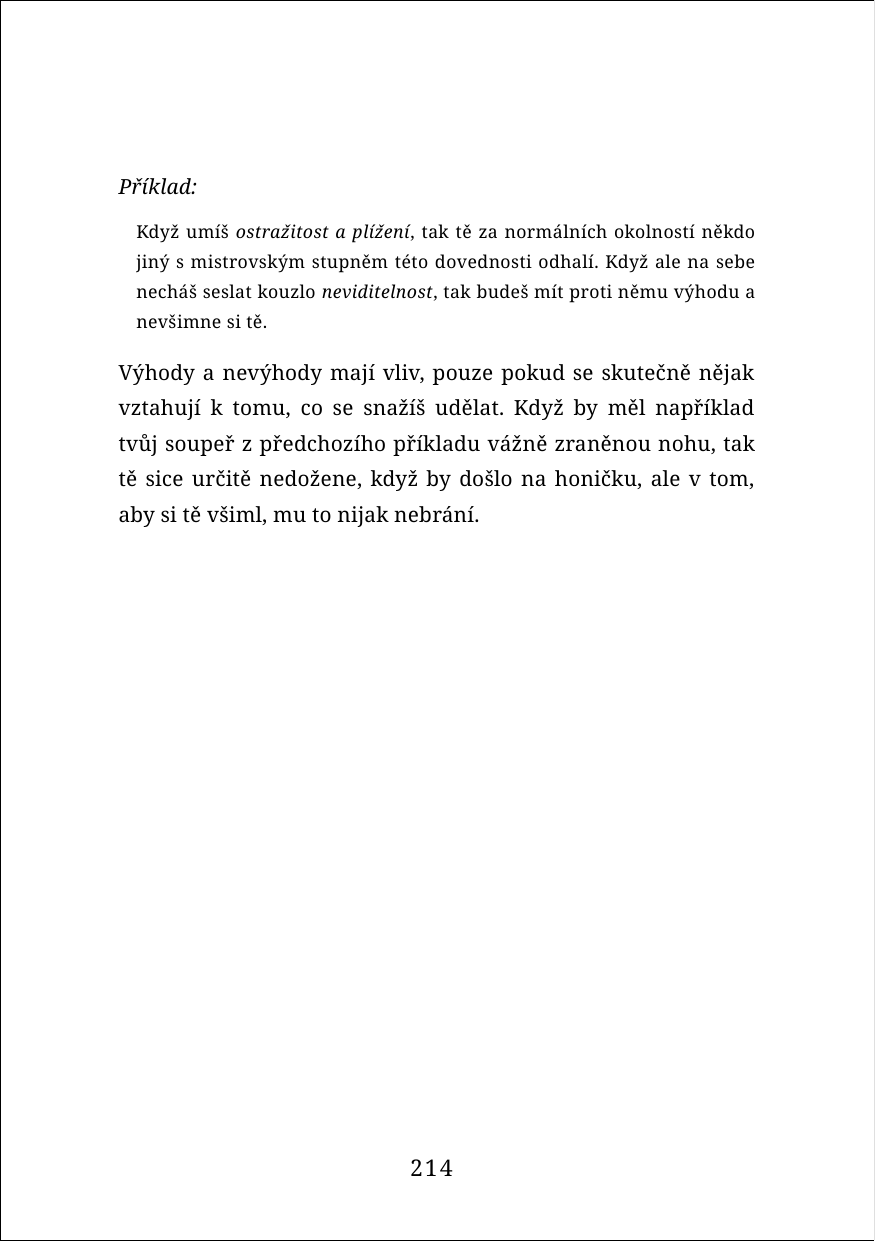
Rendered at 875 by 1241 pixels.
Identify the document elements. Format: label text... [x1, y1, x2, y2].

text Výhody a nevýhody mají vliv, pouze pokud se skutečně nějak vztahují k tomu, co se snažíš udělat. Když by měl například tvůj soupeř z předchozího příkladu vážně zraněnou nohu, tak tě sice určitě nedožene, když by došlo na honičku, ale v tom, aby si tě všiml, mu to nijak nebrání. [118, 358, 756, 528]
text Příklad: [118, 172, 756, 200]
text Když umíš ostražitost a plížení, tak tě za normálních okolností někdo jiný s mistrovským stupněm této dovednosti odhalí. Když ale na sebe necháš seslat kouzlo neviditelnost, tak budeš mít proti němu výhodu a nevšimne si tě. [136, 219, 756, 334]
